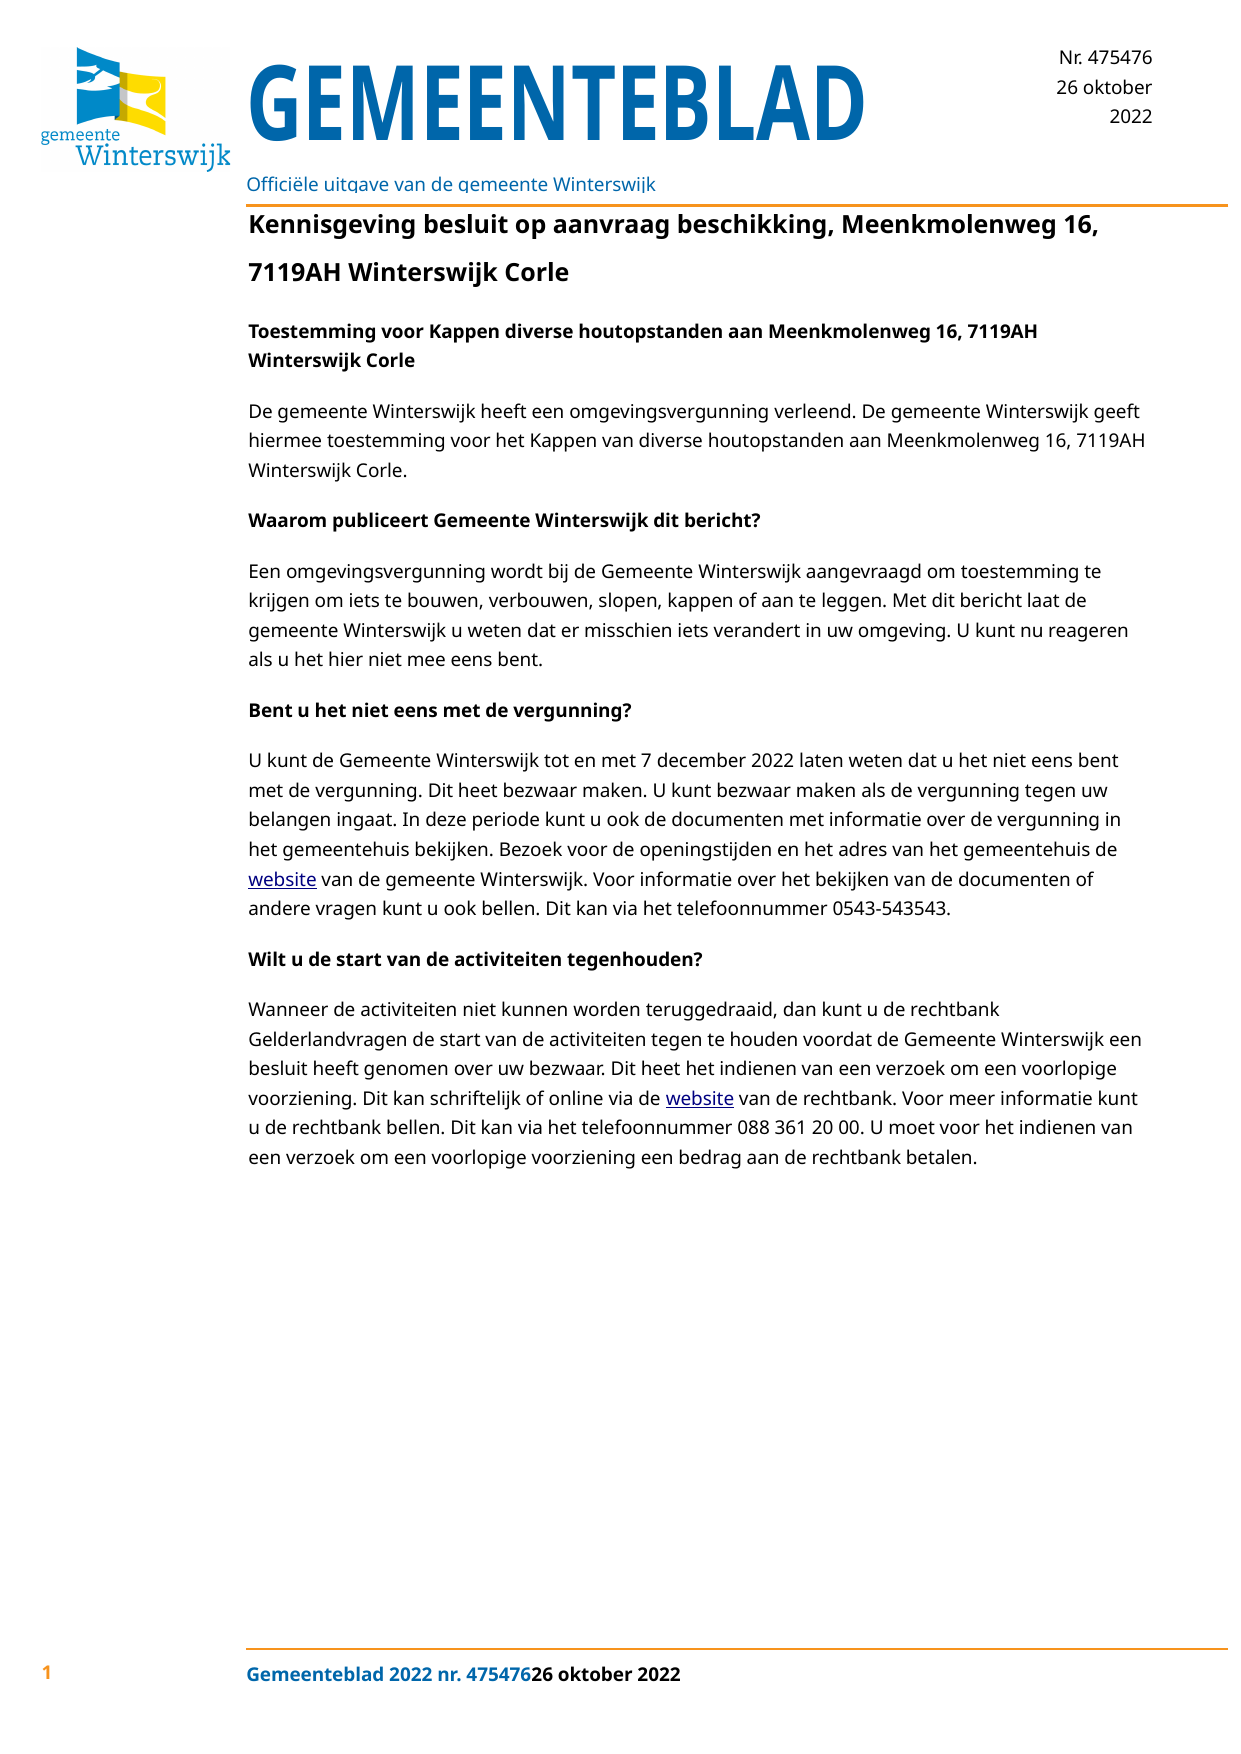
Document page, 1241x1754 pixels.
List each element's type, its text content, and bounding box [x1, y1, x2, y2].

text Waarom publiceert Gemeente Winterswijk dit bericht? [248, 507, 1152, 533]
picture [225, 153, 231, 162]
text Toestemming voor Kappen diverse houtopstanden aan Meenkmolenweg 16, 7119AH Winterswijk Corle [248, 318, 1152, 373]
text U kunt de Gemeente Winterswijk tot en met 7 december 2022 laten weten dat u het niet eens bent met de vergunning. Dit heet bezwaar maken. U kunt bezwaar maken als de vergunning tegen uw belangen ingaat. In deze periode kunt u ook de documenten met informatie over de vergunning in het gemeentehuis bekijken. Bezoek voor de openingstijden en het adres van het gemeentehuis de website van de gemeente Winterswijk. Voor informatie over het bekijken van de documenten of andere vragen kunt u ook bellen. Dit kan via het telefoonnummer 0543-543543. [248, 747, 1152, 921]
text Een omgevingsvergunning wordt bij de Gemeente Winterswijk aangevraagd om toestemming te krijgen om iets te bouwen, verbouwen, slopen, kappen of aan te leggen. Met dit bericht laat de gemeente Winterswijk u weten dat er misschien iets verandert in uw omgeving. U kunt nu reageren als u het hier niet mee eens bent. [248, 558, 1152, 672]
text Wilt u de start van de activiteiten tegenhouden? [248, 946, 1152, 972]
text Bent u het niet eens met de vergunning? [248, 697, 1152, 723]
picture [41, 47, 231, 172]
text Kennisgeving besluit op aanvraag beschikking, Meenkmolenweg 16, 7119AH Winterswijk Corle [248, 207, 1152, 288]
text Wanneer de activiteiten niet kunnen worden teruggedraaid, dan kunt u de rechtbank Gelderlandvragen de start van de activiteiten tegen te houden voordat de Gemeente Winterswijk een besluit heeft genomen over uw bezwaar. Dit heet het indienen van een verzoek om een voorlopige voorziening. Dit kan schriftelijk of online via de website van de rechtbank. Voor meer informatie kunt u de rechtbank bellen. Dit kan via het telefoonnummer 088 361 20 00. U moet voor het indienen van een verzoek om een voorlopige voorziening een bedrag aan de rechtbank betalen. [248, 996, 1152, 1170]
text De gemeente Winterswijk heeft een omgevingsvergunning verleend. De gemeente Winterswijk geeft hiermee toestemming voor het Kappen van diverse houtopstanden aan Meenkmolenweg 16, 7119AH Winterswijk Corle. [248, 398, 1152, 483]
